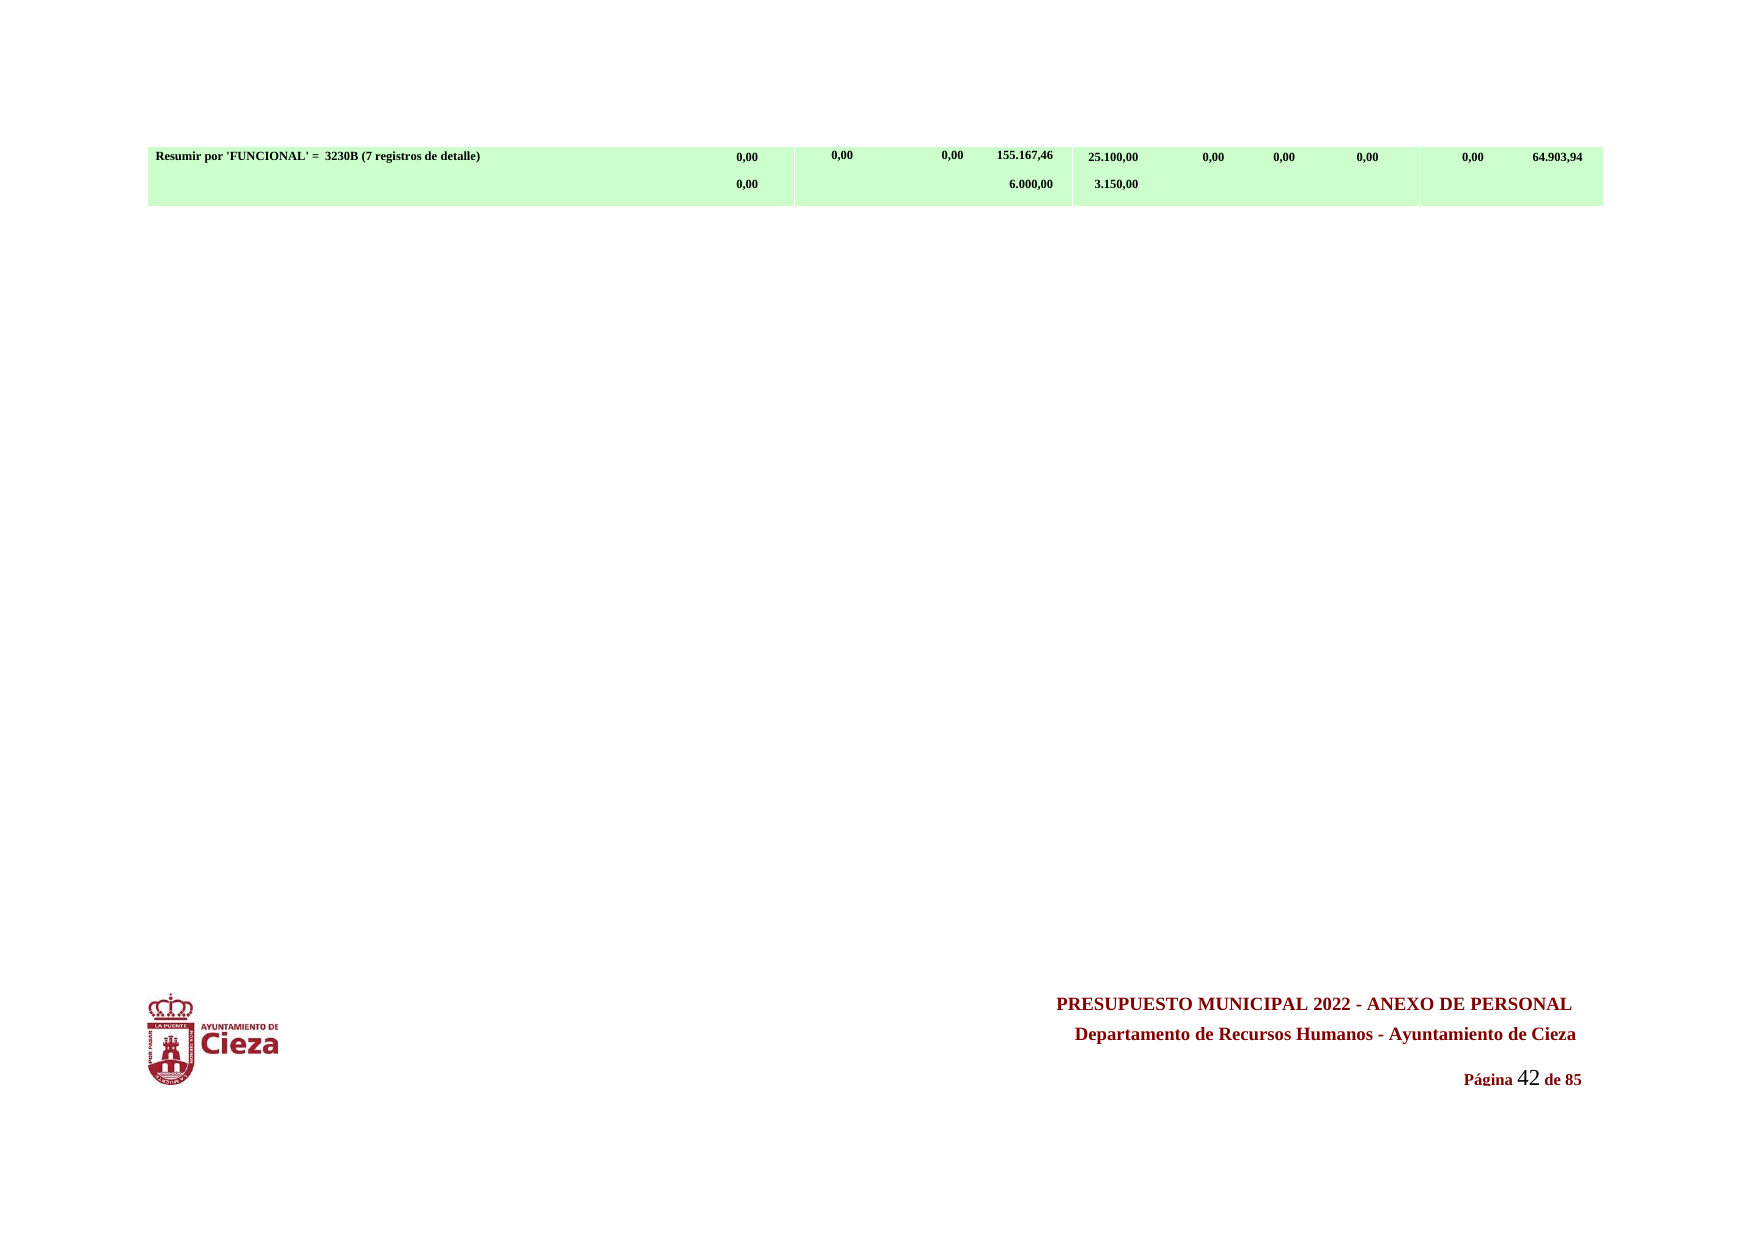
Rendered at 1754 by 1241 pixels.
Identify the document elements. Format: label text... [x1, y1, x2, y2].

table_cell [1508, 171, 1603, 206]
table_cell [1325, 171, 1419, 206]
table_header 0,00 [795, 147, 897, 171]
table_cell 6.000,00 [982, 171, 1072, 206]
table_cell [897, 171, 982, 206]
table_header Resumir por 'FUNCIONAL' = 3230B (7 registros de detalle) 0,00 [148, 147, 794, 171]
table_header 25.100,00 [1073, 147, 1170, 171]
table_cell [1420, 171, 1508, 206]
table_header 0,00 [1248, 147, 1325, 171]
picture [147, 992, 279, 1085]
table_cell [1170, 171, 1248, 206]
table_header 0,00 [1420, 147, 1508, 171]
table_header 0,00 [1325, 147, 1419, 171]
table_header 155.167,46 [982, 147, 1072, 171]
table_cell 3.150,00 [1073, 171, 1170, 206]
table_header 0,00 [897, 147, 982, 171]
table_header 0,00 [1170, 147, 1248, 171]
table_cell 0,00 [148, 171, 794, 206]
table_cell [795, 171, 897, 206]
table_cell [1248, 171, 1325, 206]
table_header 64.903,94 [1508, 147, 1603, 171]
